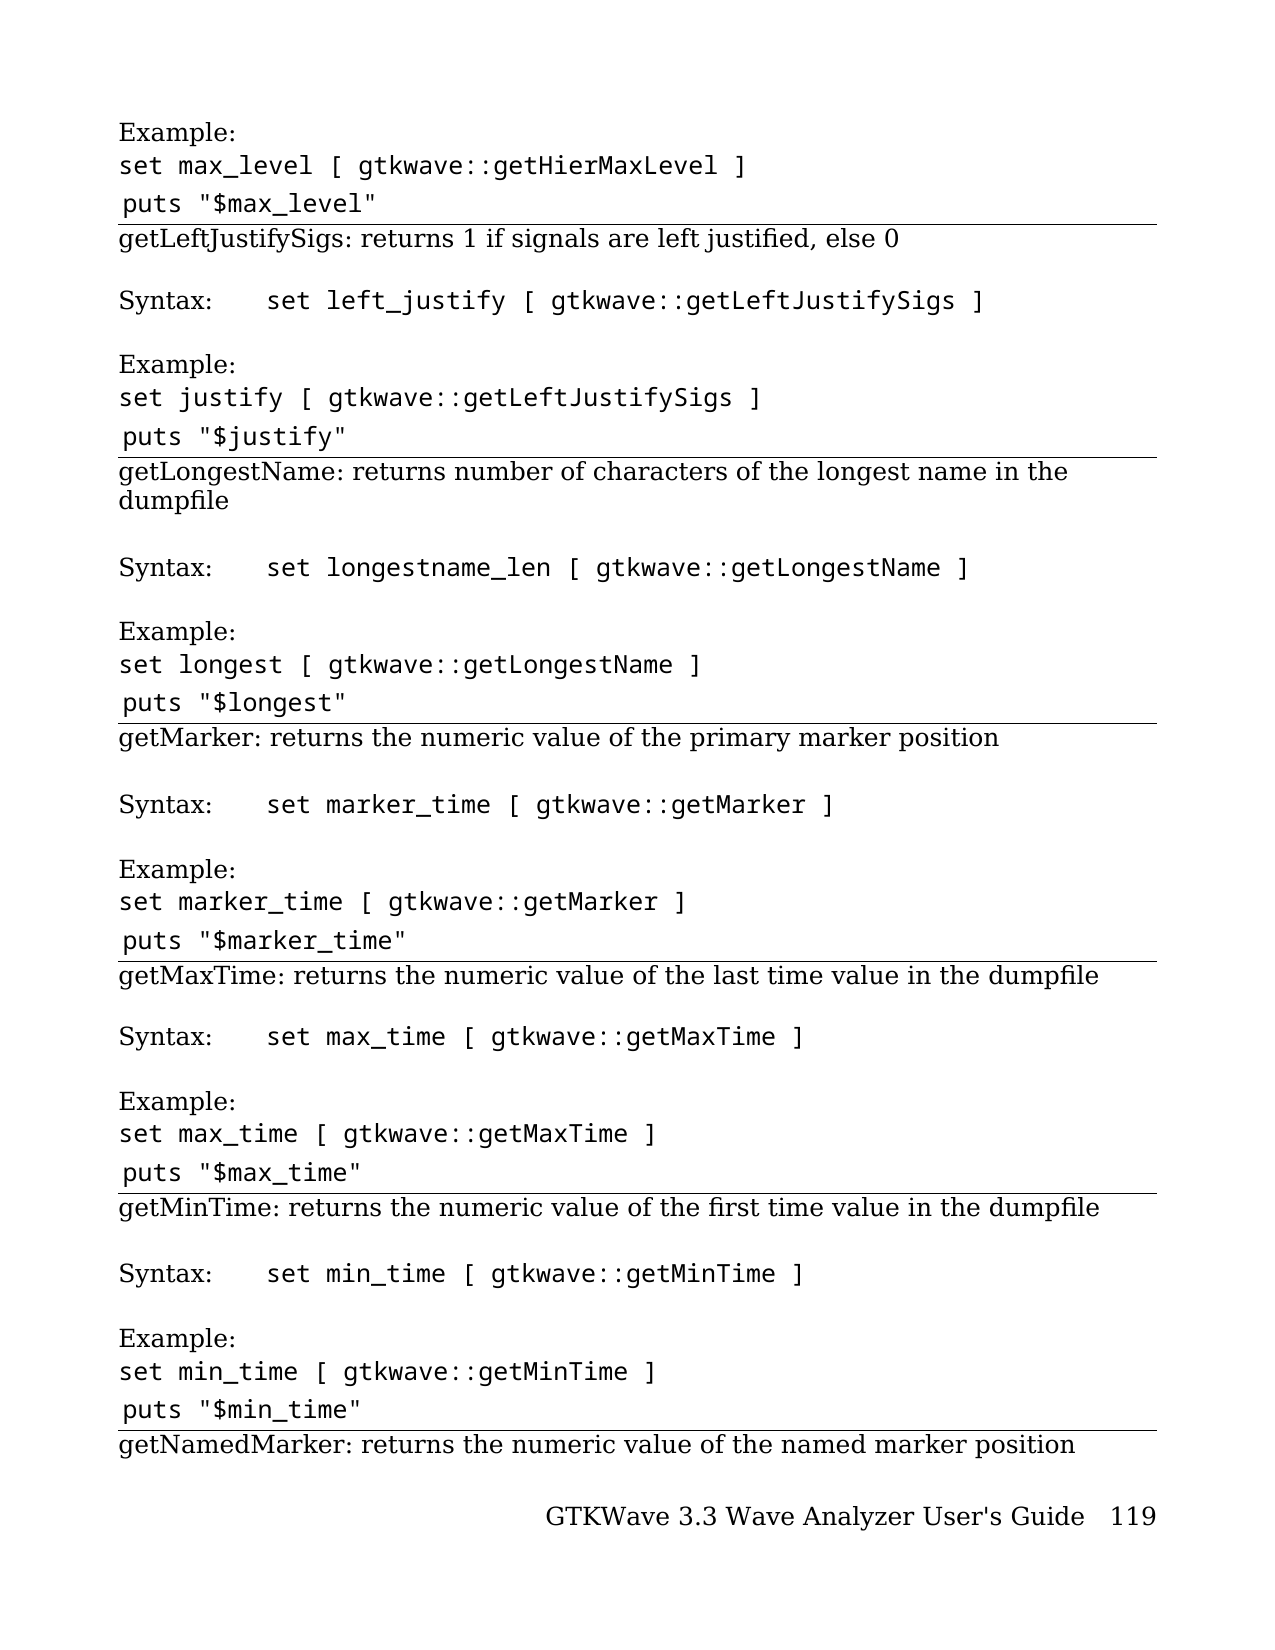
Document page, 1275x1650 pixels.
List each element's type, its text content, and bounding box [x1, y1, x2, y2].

text set max_time [ gtkwave::getMaxTime ] [118, 1116, 1157, 1150]
text getMarker: returns the numeric value of the primary marker position [118, 724, 1157, 753]
text set marker_time [ gtkwave::getMarker ] [118, 884, 1157, 918]
text getMinTime: returns the numeric value of the first time value in the dumpfile [118, 1194, 1157, 1222]
text puts "$max_level" [118, 181, 1157, 224]
text Syntax: set longestname_len [ gtkwave::getLongestName ] [118, 549, 1157, 583]
text puts "$marker_time" [118, 918, 1157, 961]
text set justify [ gtkwave::getLeftJustifySigs ] [118, 380, 1157, 414]
text Example: [118, 1087, 1157, 1116]
text puts "$max_time" [118, 1150, 1157, 1193]
text getLeftJustifySigs: returns 1 if signals are left justified, else 0 [118, 225, 1157, 253]
text puts "$longest" [118, 681, 1157, 723]
text set min_time [ gtkwave::getMinTime ] [118, 1353, 1157, 1387]
text Example: [118, 118, 1157, 147]
text puts "$justify" [118, 414, 1157, 457]
text puts "$min_time" [118, 1387, 1157, 1430]
text Example: [118, 855, 1157, 884]
text Syntax: set left_justify [ gtkwave::getLeftJustifySigs ] [118, 283, 1157, 317]
text getMaxTime: returns the numeric value of the last time value in the dumpfile [118, 962, 1157, 990]
text Syntax: set marker_time [ gtkwave::getMarker ] [118, 787, 1157, 821]
text Example: [118, 351, 1157, 380]
text Syntax: set min_time [ gtkwave::getMinTime ] [118, 1256, 1157, 1290]
text getLongestName: returns number of characters of the longest name in the dumpfile [118, 458, 1157, 515]
text Syntax: set max_time [ gtkwave::getMaxTime ] [118, 1018, 1157, 1053]
text set longest [ gtkwave::getLongestName ] [118, 647, 1157, 681]
text set max_level [ gtkwave::getHierMaxLevel ] [118, 147, 1157, 181]
text getNamedMarker: returns the numeric value of the named marker position [118, 1431, 1157, 1459]
text Example: [118, 1324, 1157, 1353]
text Example: [118, 617, 1157, 647]
